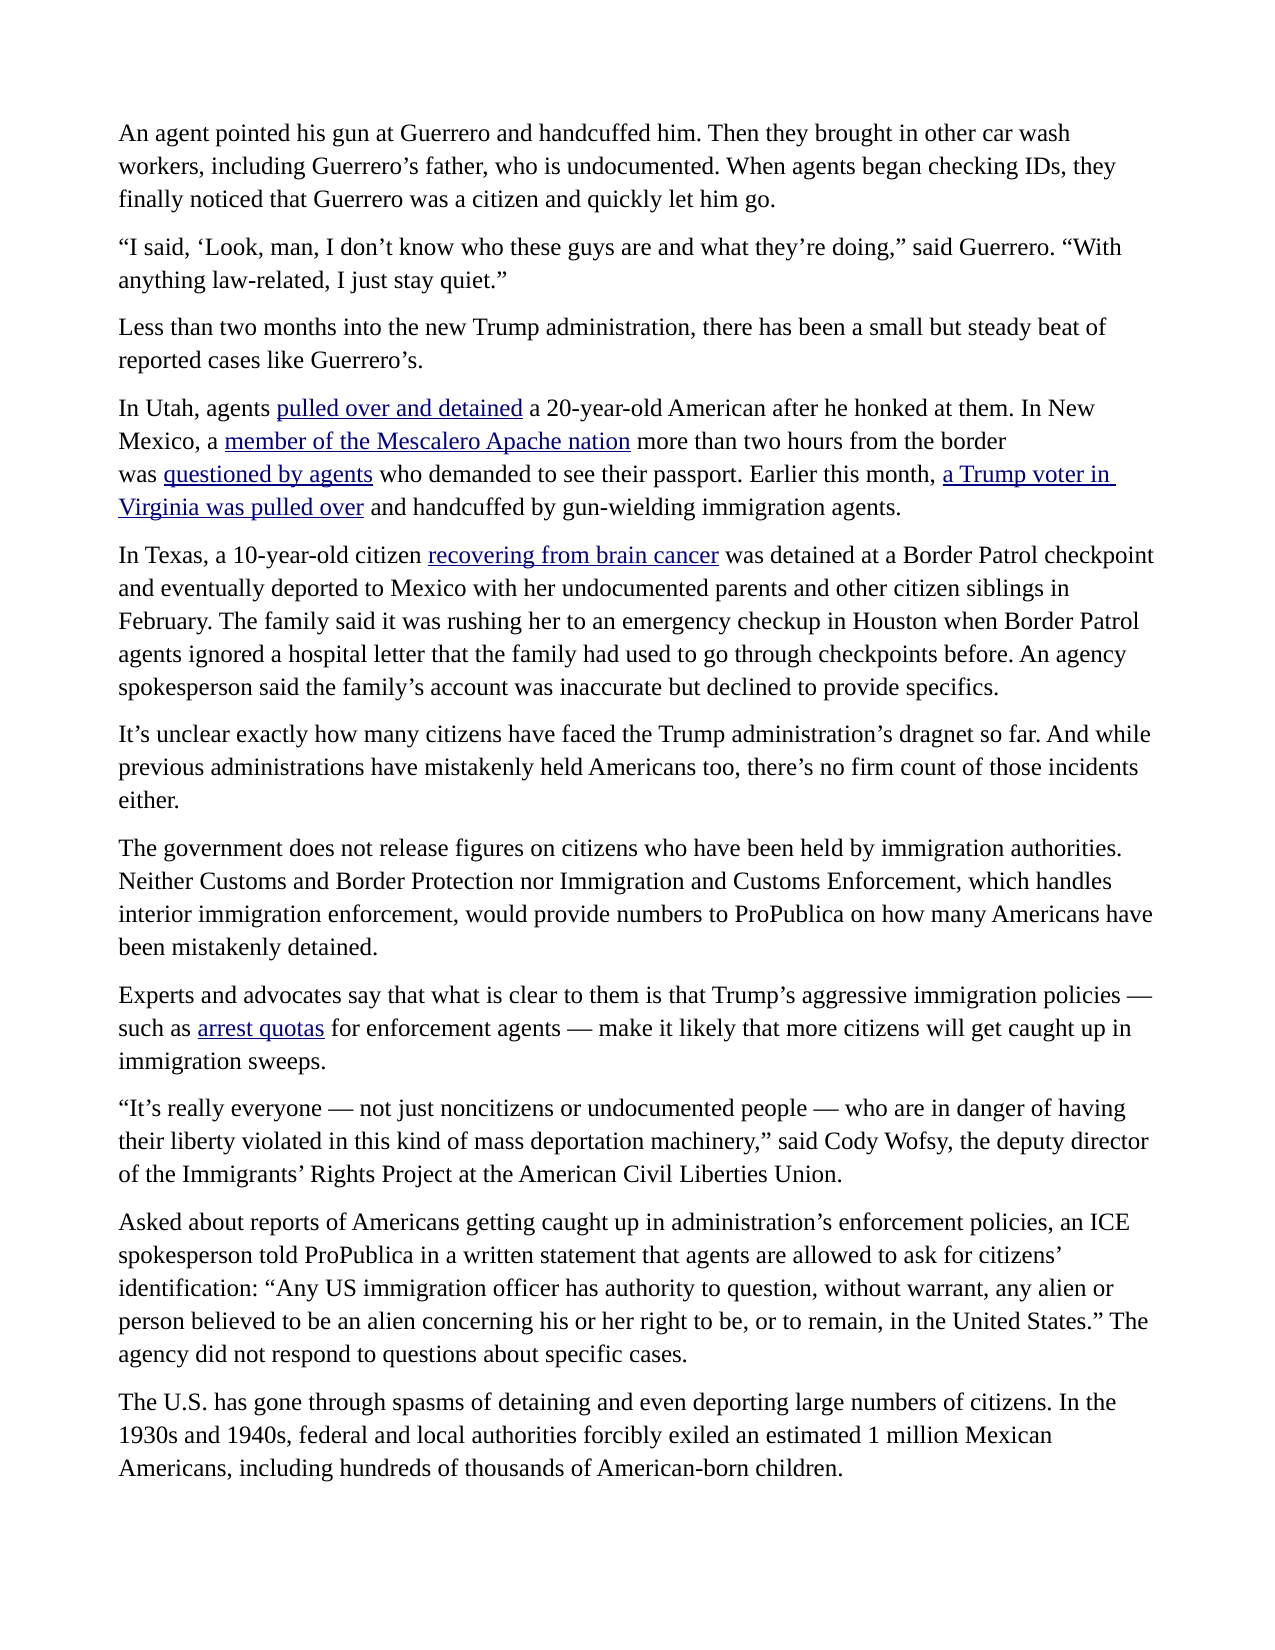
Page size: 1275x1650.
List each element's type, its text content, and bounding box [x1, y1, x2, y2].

text It’s unclear exactly how many citizens have faced the Trump administration’s dragnet so far. And while previous administrations have mistakenly held Americans too, there’s no firm count of those incidents either. [118, 719, 1157, 814]
text Less than two months into the new Trump administration, there has been a small but steady beat of reported cases like Guerrero’s. [118, 312, 1157, 374]
text Asked about reports of Americans getting caught up in administration’s enforcement policies, an ICE spokesperson told ProPublica in a written statement that agents are allowed to ask for citizens’ identification: “Any US immigration officer has authority to question, without warrant, any alien or person believed to be an alien concerning his or her right to be, or to remain, in the United States.” The agency did not respond to questions about specific cases. [118, 1207, 1157, 1368]
text In Texas, a 10-year-old citizen recovering from brain cancer was detained at a Border Patrol checkpoint and eventually deported to Mexico with her undocumented parents and other citizen siblings in February. The family said it was rushing her to an emergency checkup in Houston when Border Patrol agents ignored a hospital letter that the family had used to go through checkpoints before. An agency spokesperson said the family’s account was inaccurate but declined to provide specifics. [118, 540, 1157, 701]
text In Utah, agents pulled over and detained a 20-year-old American after he honked at them. In New Mexico, a member of the Mescalero Apache nation more than two hours from the border was questioned by agents who demanded to see their passport. Earlier this month, a Trump voter in Virginia was pulled over and handcuffed by gun-wielding immigration agents. [118, 393, 1157, 521]
text “I said, ‘Look, man, I don’t know who these guys are and what they’re doing,” said Guerrero. “With anything law-related, I just stay quiet.” [118, 232, 1157, 293]
text The government does not release figures on citizens who have been held by immigration authorities. Neither Customs and Border Protection nor Immigration and Customs Enforcement, which handles interior immigration enforcement, would provide numbers to ProPublica on how many Americans have been mistakenly detained. [118, 833, 1157, 961]
text An agent pointed his gun at Guerrero and handcuffed him. Then they brought in other car wash workers, including Guerrero’s father, who is undocumented. When agents began checking IDs, they finally noticed that Guerrero was a citizen and quickly let him go. [118, 118, 1157, 213]
text The U.S. has gone through spasms of detaining and even deporting large numbers of citizens. In the 1930s and 1940s, federal and local authorities forcibly exiled an estimated 1 million Mexican Americans, including hundreds of thousands of American-born children. [118, 1387, 1157, 1481]
text Experts and advocates say that what is clear to them is that Trump’s aggressive immigration policies — such as arrest quotas for enforcement agents — make it likely that more citizens will get caught up in immigration sweeps. [118, 980, 1157, 1074]
text “It’s really everyone — not just noncitizens or undocumented people — who are in danger of having their liberty violated in this kind of mass deportation machinery,” said Cody Wofsy, the deputy director of the Immigrants’ Rights Project at the American Civil Liberties Union. [118, 1093, 1157, 1188]
